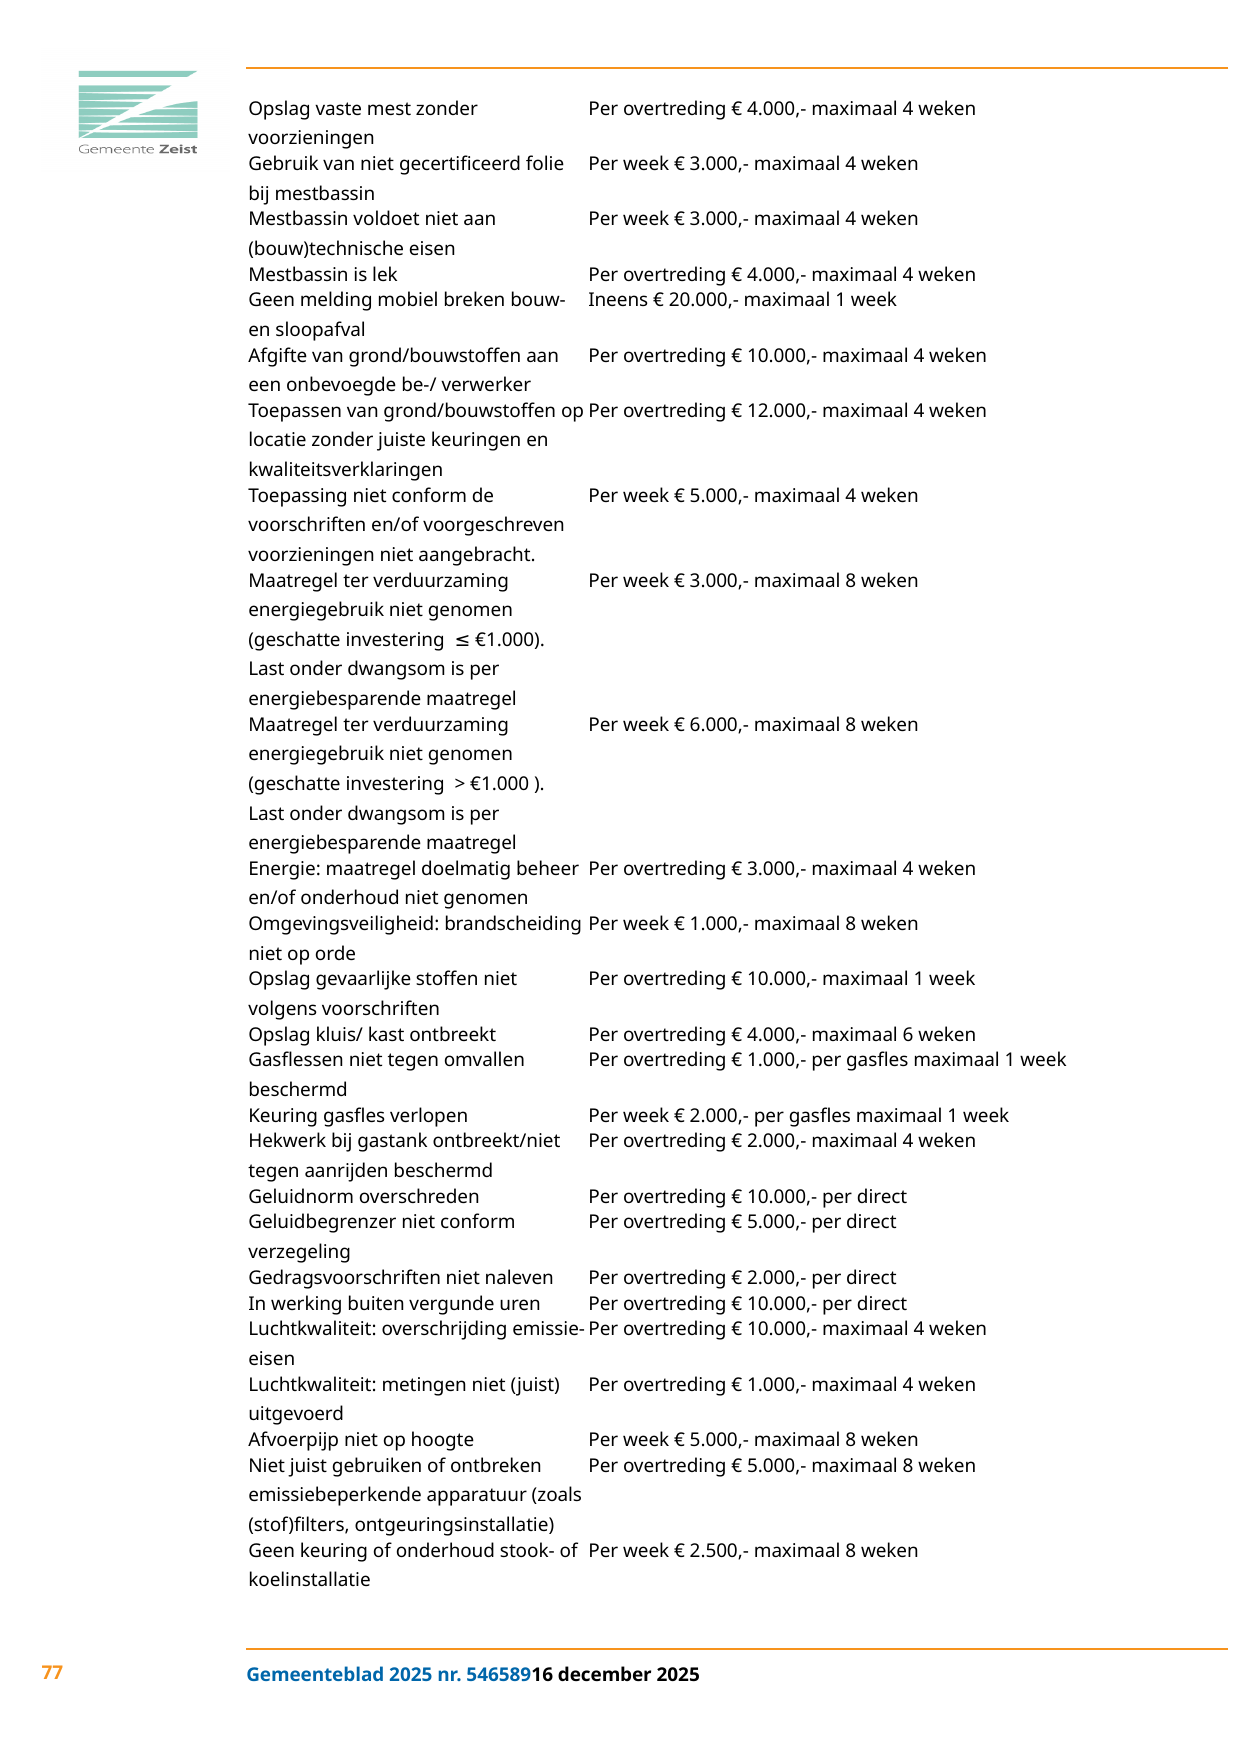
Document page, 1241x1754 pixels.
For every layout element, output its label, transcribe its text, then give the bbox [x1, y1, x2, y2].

table_cell Per week € 6.000,- maximaal 8 weken [588, 711, 1152, 855]
table_cell Per overtreding € 3.000,- maximaal 4 weken [588, 855, 1152, 910]
table_cell Opslag kluis/ kast ontbreekt [248, 1021, 588, 1047]
table_cell Afgifte van grond/bouwstoffen aan een onbevoegde be-/ verwerker [248, 342, 588, 397]
table_cell Per week € 3.000,- maximaal 4 weken [588, 205, 1152, 261]
table_cell Per overtreding € 5.000,- per direct [588, 1209, 1152, 1264]
table_cell Per overtreding € 10.000,- maximaal 4 weken [588, 1316, 1152, 1371]
table_cell Geen keuring of onderhoud stook- of koelinstallatie [248, 1537, 588, 1592]
table_cell Gedragsvoorschriften niet naleven [248, 1264, 588, 1290]
table_cell Keuring gasfles verlopen [248, 1102, 588, 1128]
table_cell Toepassing niet conform de voorschriften en/of voorgeschreven voorzieningen niet aangebracht. [248, 482, 588, 567]
table_cell Per overtreding € 5.000,- maximaal 8 weken [588, 1452, 1152, 1537]
table_cell Per overtreding € 1.000,- per gasfles maximaal 1 week [588, 1047, 1152, 1102]
table_cell Per overtreding € 10.000,- maximaal 4 weken [588, 342, 1152, 397]
table_cell Afvoerpijp niet op hoogte [248, 1426, 588, 1452]
table_cell Per overtreding € 2.000,- per direct [588, 1264, 1152, 1290]
picture [41, 47, 231, 172]
table_cell Mestbassin voldoet niet aan (bouw)technische eisen [248, 205, 588, 261]
table_cell Per overtreding € 1.000,- maximaal 4 weken [588, 1371, 1152, 1426]
table_cell Per week € 5.000,- maximaal 4 weken [588, 482, 1152, 567]
table_cell Per overtreding € 10.000,- per direct [588, 1183, 1152, 1209]
table_cell Energie: maatregel doelmatig beheer en/of onderhoud niet genomen [248, 855, 588, 910]
table_cell Geluidbegrenzer niet conform verzegeling [248, 1209, 588, 1264]
table_cell Luchtkwaliteit: overschrijding emissie-eisen [248, 1316, 588, 1371]
table_cell Geluidnorm overschreden [248, 1183, 588, 1209]
table_cell Ineens € 20.000,- maximaal 1 week [588, 286, 1152, 342]
table_cell Opslag gevaarlijke stoffen niet volgens voorschriften [248, 966, 588, 1021]
table_cell Gasflessen niet tegen omvallen beschermd [248, 1047, 588, 1102]
table_cell Per overtreding € 10.000,- maximaal 1 week [588, 966, 1152, 1021]
table_cell Per overtreding € 4.000,- maximaal 4 weken [588, 261, 1152, 286]
table_cell Opslag vaste mest zonder voorzieningen [248, 95, 588, 150]
table_cell Hekwerk bij gastank ontbreekt/niet tegen aanrijden beschermd [248, 1128, 588, 1183]
table_cell Per week € 3.000,- maximaal 8 weken [588, 567, 1152, 711]
table_cell Per overtreding € 4.000,- maximaal 4 weken [588, 95, 1152, 150]
table_cell Omgevingsveiligheid: brandscheiding niet op orde [248, 910, 588, 966]
table_cell In werking buiten vergunde uren [248, 1290, 588, 1316]
table_cell Per overtreding € 2.000,- maximaal 4 weken [588, 1128, 1152, 1183]
table_cell Per week € 2.500,- maximaal 8 weken [588, 1537, 1152, 1592]
table_cell Luchtkwaliteit: metingen niet (juist) uitgevoerd [248, 1371, 588, 1426]
table_cell Per overtreding € 4.000,- maximaal 6 weken [588, 1021, 1152, 1047]
table_cell Maatregel ter verduurzaming energiegebruik niet genomen (geschatte investering > €1.000 ). Last onder dwangsom is per energiebesparende maatregel [248, 711, 588, 855]
table_cell Gebruik van niet gecertificeerd folie bij mestbassin [248, 150, 588, 205]
table_cell Per week € 3.000,- maximaal 4 weken [588, 150, 1152, 205]
table_cell Mestbassin is lek [248, 261, 588, 286]
table_cell Per week € 1.000,- maximaal 8 weken [588, 910, 1152, 966]
table_cell Toepassen van grond/bouwstoffen op locatie zonder juiste keuringen en kwaliteitsverklaringen [248, 397, 588, 482]
table_cell Per week € 2.000,- per gasfles maximaal 1 week [588, 1102, 1152, 1128]
table_cell Geen melding mobiel breken bouw- en sloopafval [248, 286, 588, 342]
table_cell Per week € 5.000,- maximaal 8 weken [588, 1426, 1152, 1452]
table_cell Per overtreding € 10.000,- per direct [588, 1290, 1152, 1316]
table_cell Niet juist gebruiken of ontbreken emissiebeperkende apparatuur (zoals (stof)filters, ontgeuringsinstallatie) [248, 1452, 588, 1537]
table_cell Per overtreding € 12.000,- maximaal 4 weken [588, 397, 1152, 482]
table_cell Maatregel ter verduurzaming energiegebruik niet genomen (geschatte investering ≤ €1.000). Last onder dwangsom is per energiebesparende maatregel [248, 567, 588, 711]
